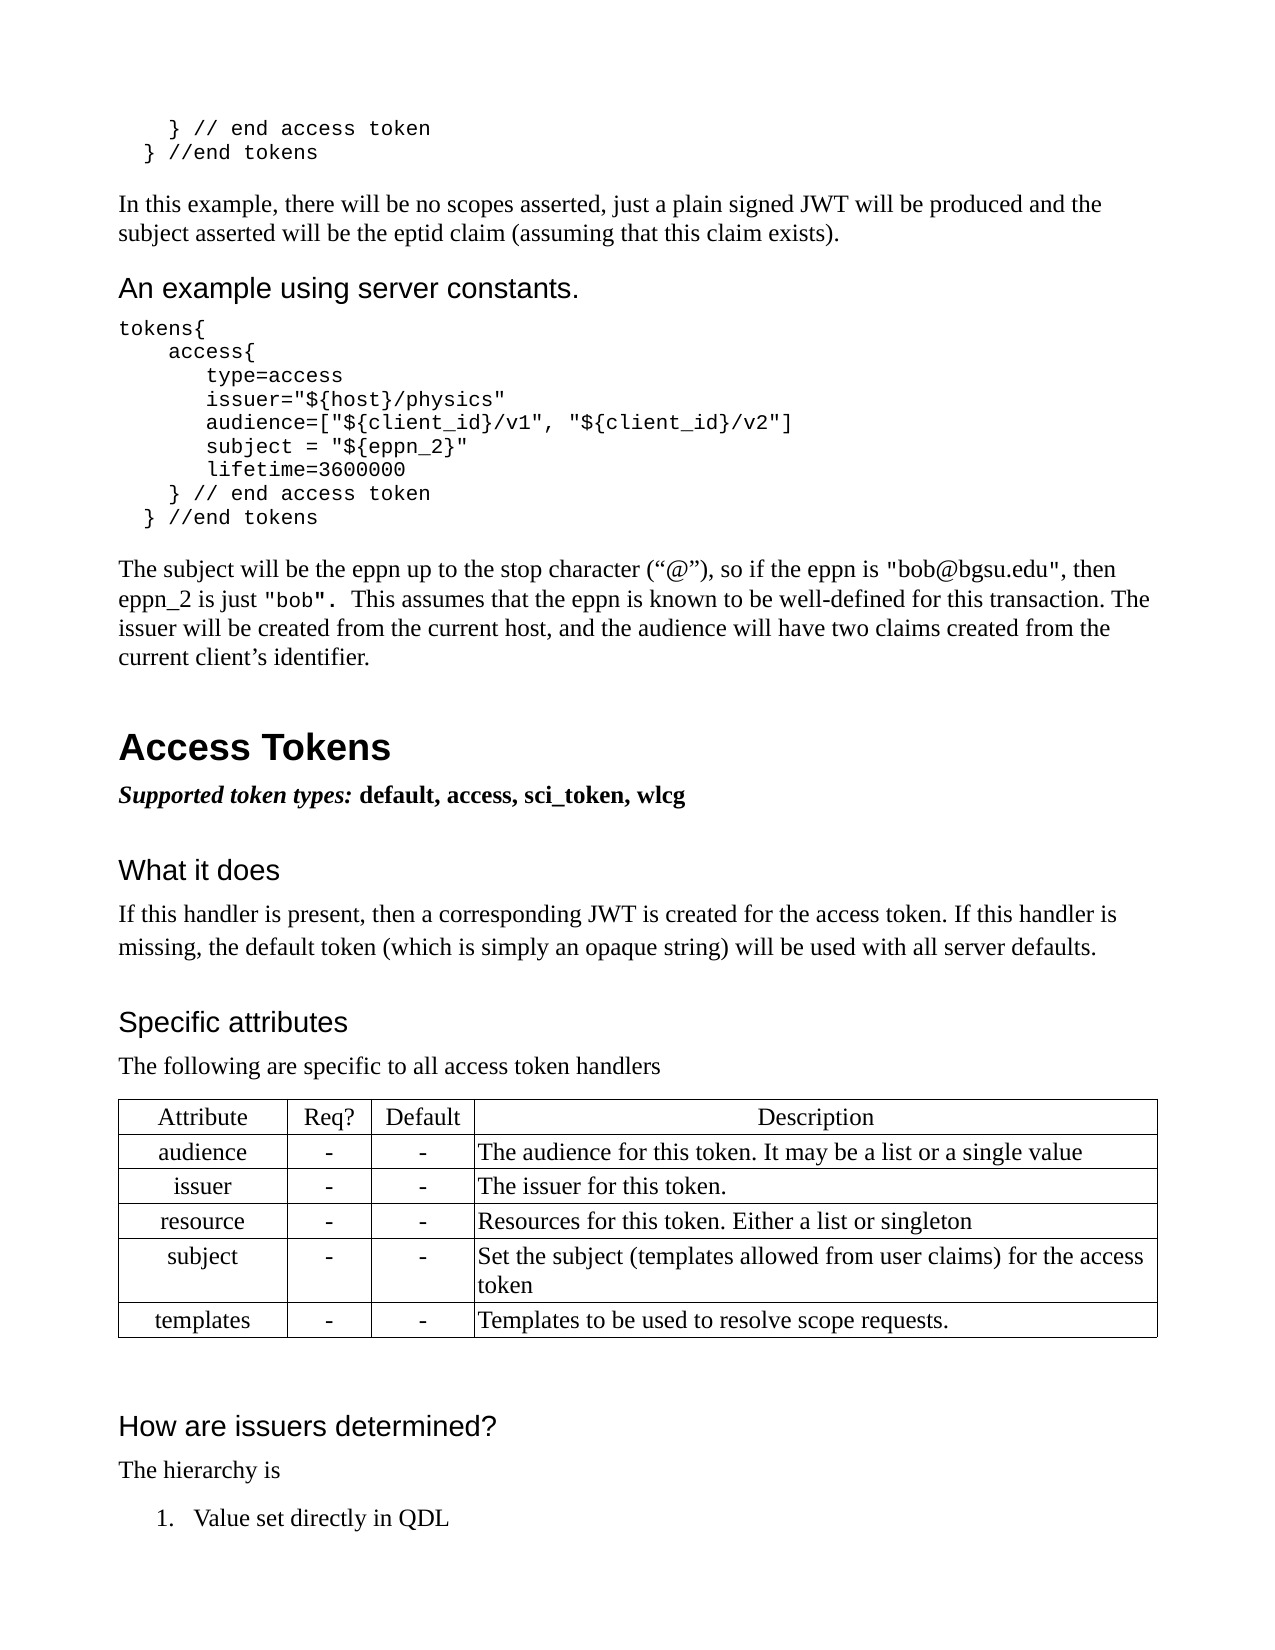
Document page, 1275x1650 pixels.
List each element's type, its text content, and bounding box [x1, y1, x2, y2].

table_cell - [288, 1135, 371, 1168]
table_cell audience [119, 1135, 287, 1168]
table_cell resource [119, 1204, 287, 1238]
table_cell - [372, 1239, 474, 1302]
table_cell Resources for this token. Either a list or singleton [475, 1204, 1157, 1238]
subtitle An example using server constants. [118, 272, 1157, 305]
table_cell - [288, 1239, 371, 1302]
subtitle Specific attributes [118, 1005, 1157, 1038]
table_cell - [372, 1303, 474, 1337]
text The subject will be the eppn up to the stop character (“@”), so if the eppn is "bob@bgsu.edu", then eppn_2 is just "bob". This assumes that the eppn is known to be well-defined for this transaction. The issuer will be created from the current host, and the audience will have two claims created from the current client’s identifier. [118, 554, 1157, 671]
text } // end access token } //end tokens [118, 118, 1157, 165]
table_cell Set the subject (templates allowed from user claims) for the access token [475, 1239, 1157, 1302]
text Supported token types: default, access, sci_token, wlcg [118, 781, 1157, 809]
table_cell - [288, 1204, 371, 1238]
table_cell The audience for this token. It may be a list or a single value [475, 1135, 1157, 1168]
text subject = "${eppn_2}" lifetime=3600000 } // end access token } //end tokens [118, 436, 1157, 530]
table_cell - [372, 1169, 474, 1203]
text The following are specific to all access token handlers [118, 1051, 1157, 1080]
list Value set directly in QDL [156, 1503, 1157, 1532]
table_header Description [475, 1100, 1157, 1133]
text The hierarchy is [118, 1455, 1157, 1484]
text In this example, there will be no scopes asserted, just a plain signed JWT will be produced and the subject asserted will be the eptid claim (assuming that this claim exists). [118, 189, 1157, 247]
table_cell - [372, 1204, 474, 1238]
table_header Default [372, 1100, 474, 1133]
subtitle What it does [118, 853, 1157, 887]
subtitle Access Tokens [118, 724, 1157, 768]
table_cell - [288, 1303, 371, 1337]
table_cell The issuer for this token. [475, 1169, 1157, 1203]
table_cell issuer [119, 1169, 287, 1203]
table_cell - [372, 1135, 474, 1168]
text If this handler is present, then a corresponding JWT is created for the access token. If this handler is missing, the default token (which is simply an opaque string) will be used with all server defaults. [118, 899, 1157, 961]
table_header Req? [288, 1100, 371, 1133]
table_cell subject [119, 1239, 287, 1302]
table_cell - [288, 1169, 371, 1203]
table_cell templates [119, 1303, 287, 1337]
table_header Attribute [119, 1100, 287, 1133]
table_cell Templates to be used to resolve scope requests. [475, 1303, 1157, 1337]
text tokens{ access{ type=access issuer="${host}/physics" audience=["${client_id}/v1", "${client_id}/v2"] [118, 318, 1157, 436]
subtitle How are issuers determined? [118, 1409, 1157, 1443]
